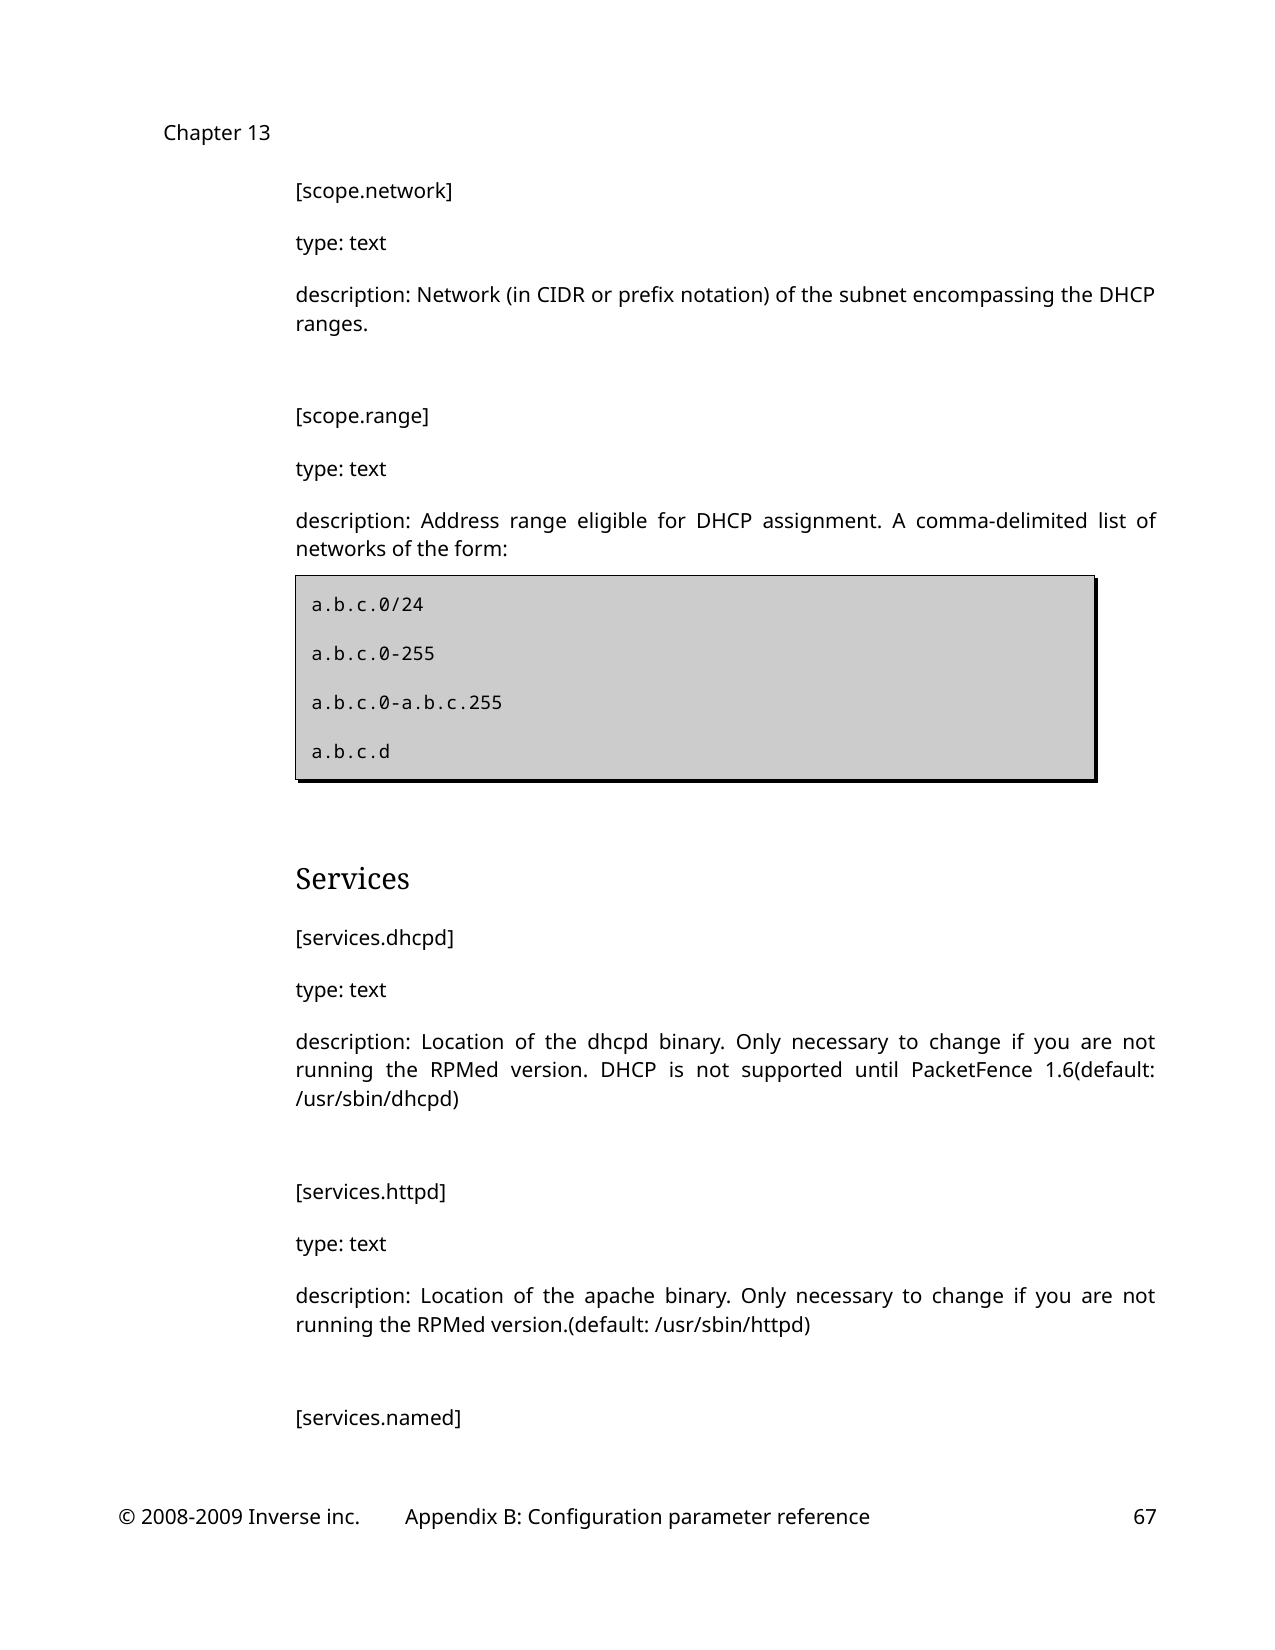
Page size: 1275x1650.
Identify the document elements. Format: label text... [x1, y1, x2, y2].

text [services.named] [295, 1403, 1157, 1431]
text a.b.c.0/24 [296, 576, 1094, 617]
text type: text [295, 1229, 1157, 1258]
text type: text [295, 228, 1157, 257]
text [services.httpd] [295, 1177, 1157, 1206]
text description: Location of the apache binary. Only necessary to change if you are not running the RPMed version.(default: /usr/sbin/httpd) [295, 1281, 1157, 1338]
text description: Address range eligible for DHCP assignment. A comma-delimited list of networks of the form: [295, 506, 1157, 563]
text [services.dhcpd] [295, 923, 1157, 951]
text description: Location of the dhcpd binary. Only necessary to change if you are not running the RPMed version. DHCP is not supported until PacketFence 1.6(default: /usr/sbin/dhcpd) [295, 1027, 1157, 1112]
text type: text [295, 454, 1157, 482]
text a.b.c.0-255 [296, 624, 1094, 666]
subtitle Services [295, 858, 1157, 898]
text type: text [295, 975, 1157, 1003]
text a.b.c.d [296, 723, 1094, 779]
text description: Network (in CIDR or prefix notation) of the subnet encompassing the DHCP ranges. [295, 280, 1157, 337]
text [scope.network] [295, 176, 1157, 204]
text [scope.range] [295, 402, 1157, 430]
text a.b.c.0-a.b.c.255 [296, 673, 1094, 715]
